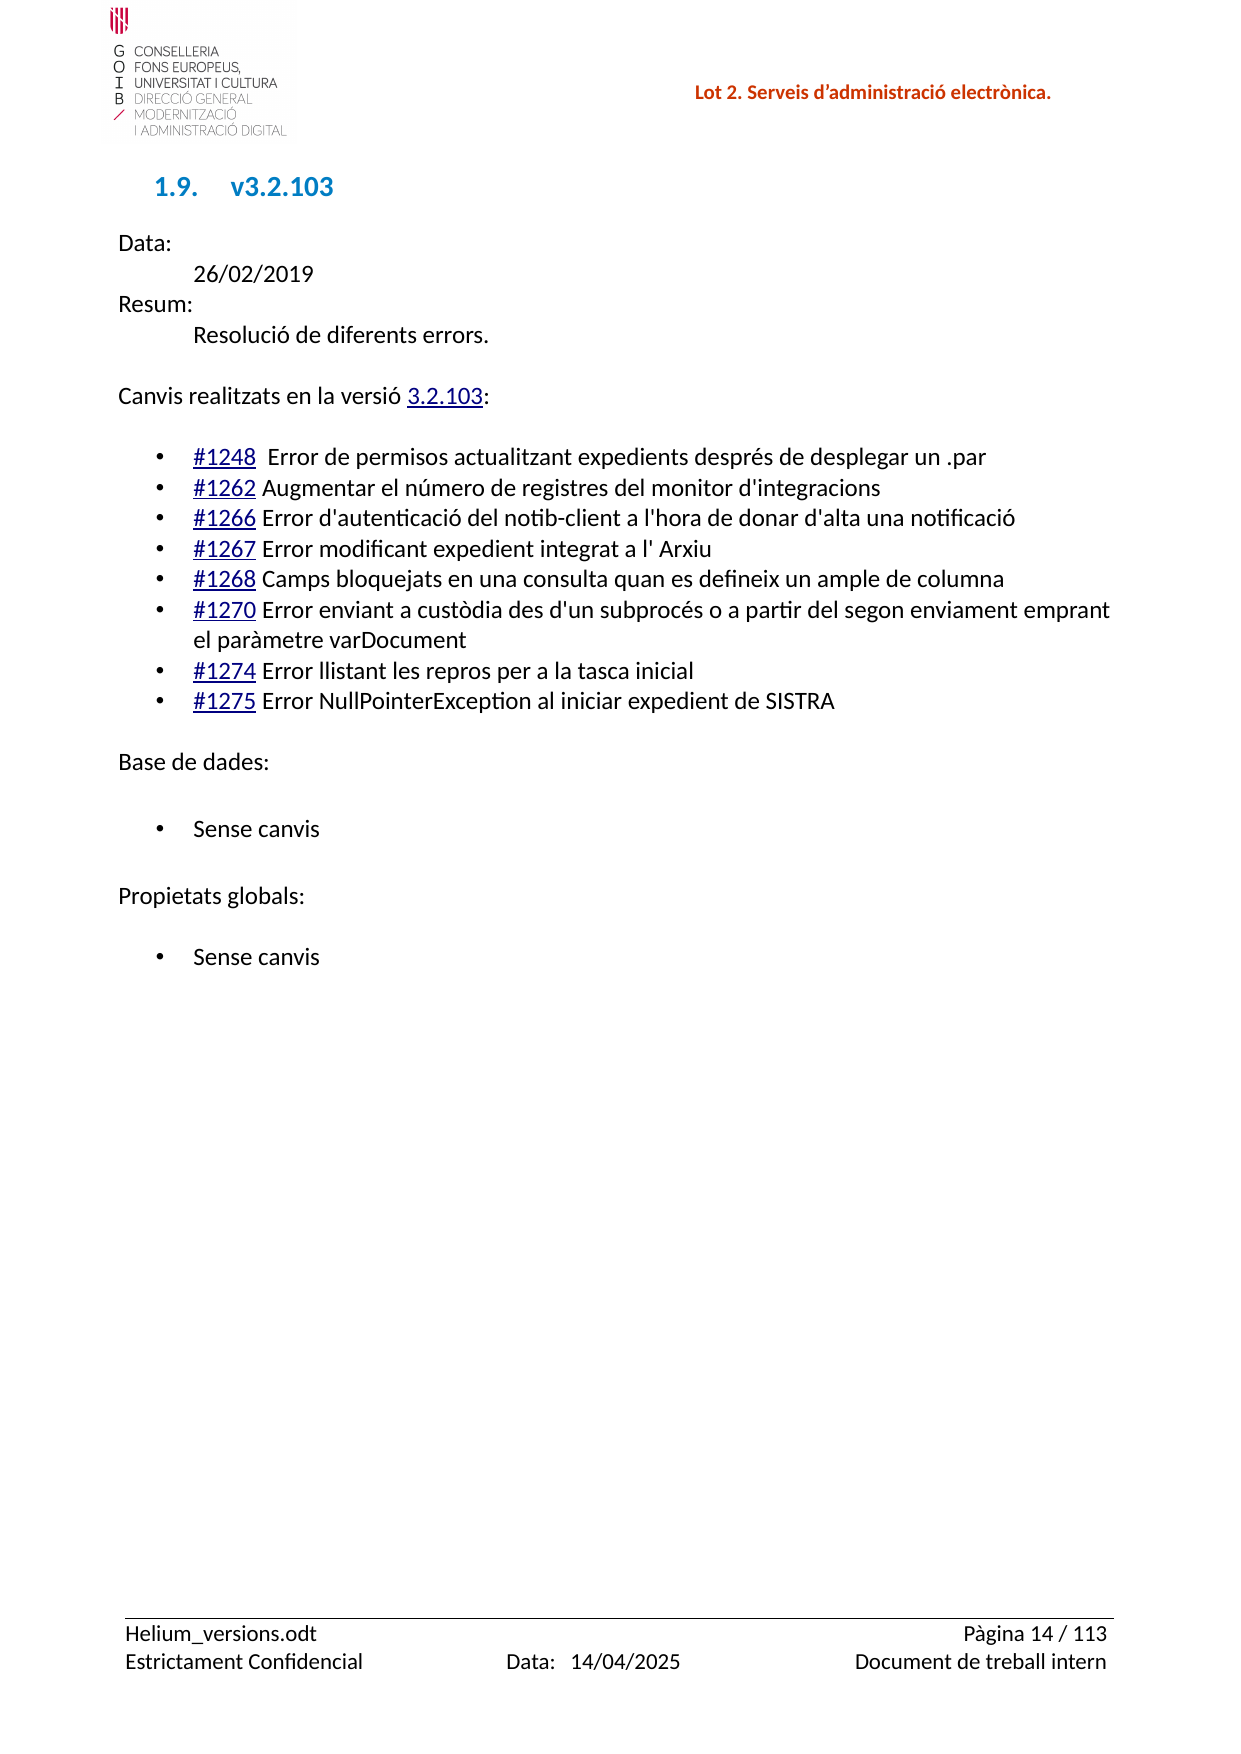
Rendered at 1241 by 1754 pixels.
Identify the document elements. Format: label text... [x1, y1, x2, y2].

list #1267 Error modificant expedient integrat a l' Arxiu [156, 533, 1122, 563]
text Resolució de diferents errors. [118, 319, 1122, 350]
list #1266 Error d'autenticació del notib-client a l'hora de donar d'alta una notificació [156, 502, 1122, 533]
text Canvis realitzats en la versió 3.2.103: [118, 380, 1122, 411]
list #1262 Augmentar el número de registres del monitor d'integracions [156, 472, 1122, 502]
text Propietats globals: [118, 880, 1122, 911]
list #1270 Error enviant a custòdia des d'un subprocés o a partir del segon enviament emprant el paràmetre varDocument [156, 594, 1122, 655]
list #1268 Camps bloquejats en una consulta quan es defineix un ample de columna [156, 563, 1122, 594]
text 26/02/2019 [118, 258, 1122, 289]
text Resum: [118, 289, 1122, 319]
list #1275 Error NullPointerException al iniciar expedient de SISTRA [156, 685, 1122, 716]
list Sense canvis [156, 941, 1122, 972]
subtitle v3.2.103 [153, 168, 1122, 204]
text Data: [118, 228, 1122, 258]
text Base de dades: [118, 746, 1122, 777]
picture [100, 0, 297, 144]
list #1248 Error de permisos actualitzant expedients després de desplegar un .par [156, 441, 1122, 472]
list Sense canvis [156, 813, 1122, 844]
list #1274 Error llistant les repros per a la tasca inicial [156, 655, 1122, 685]
